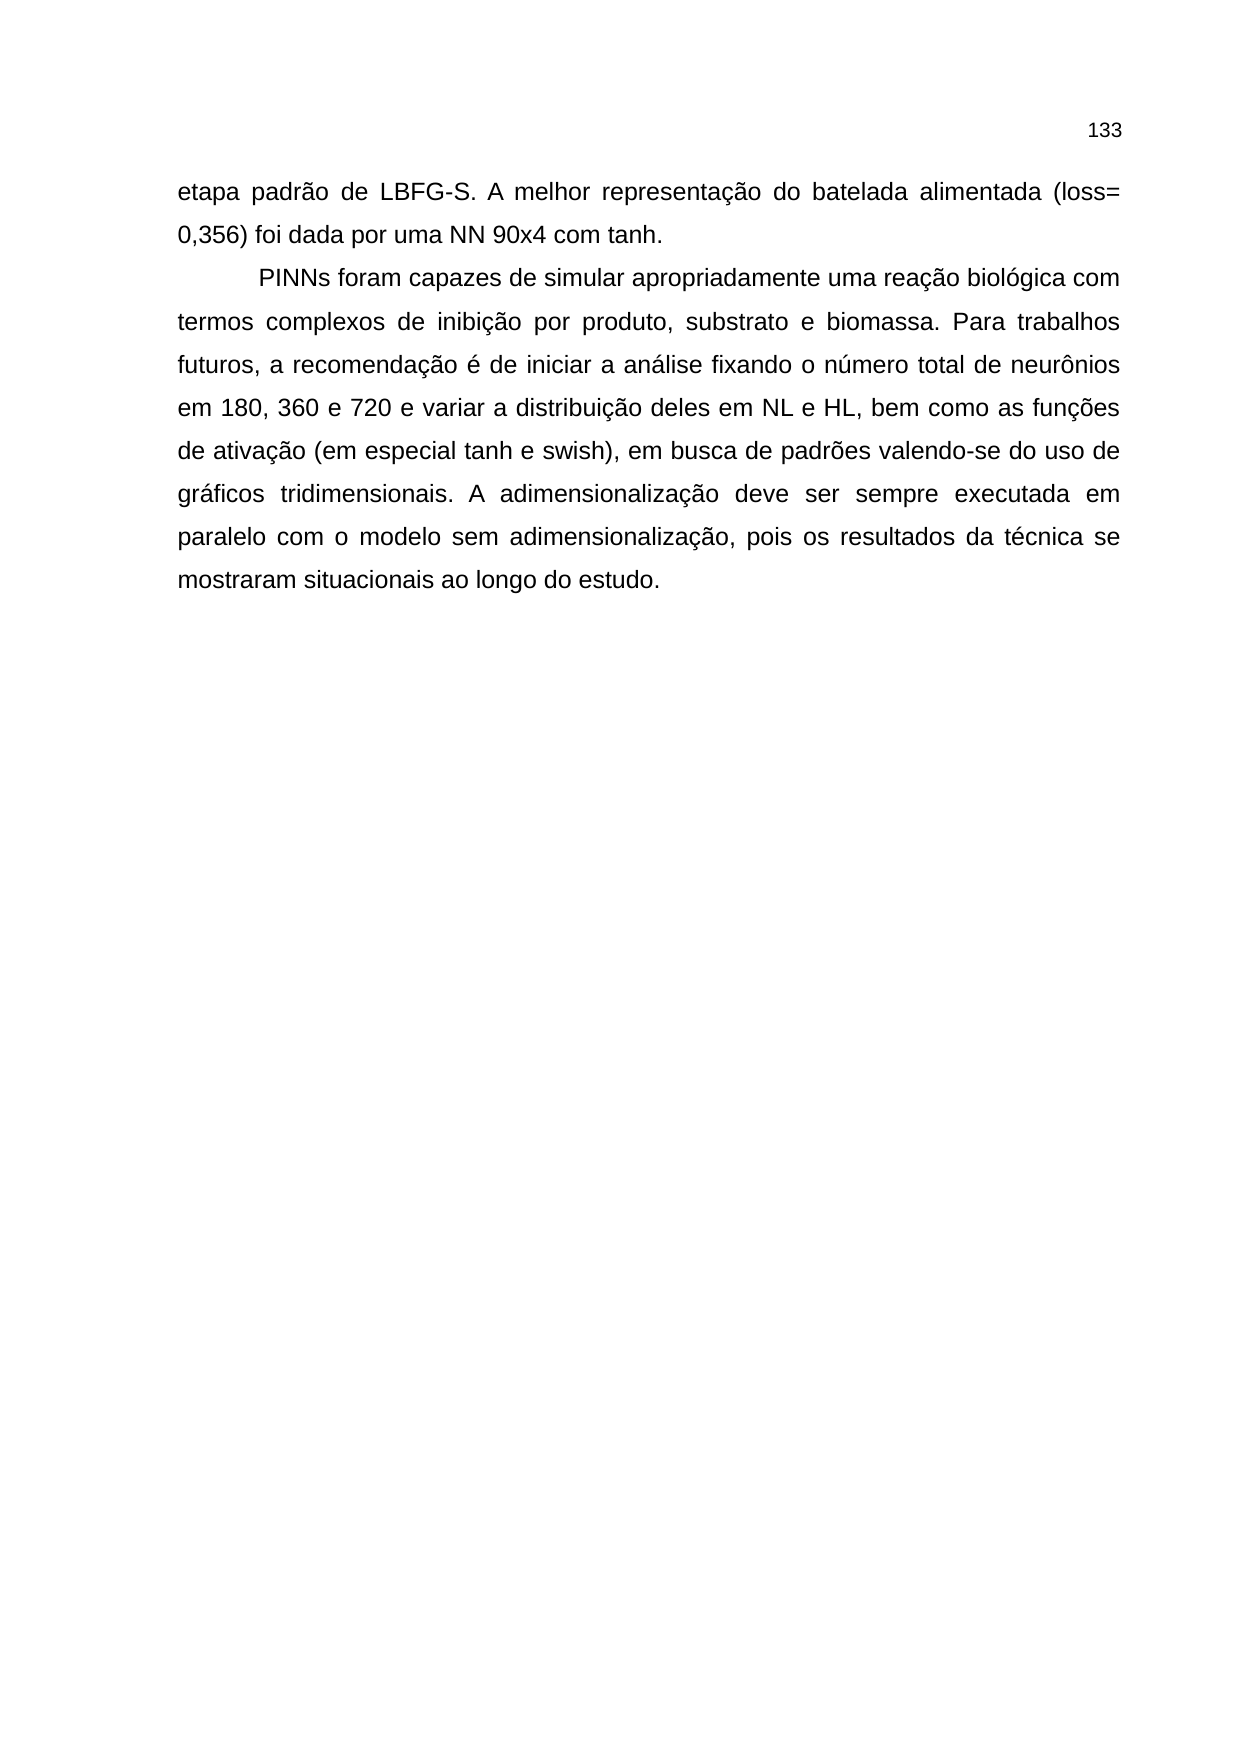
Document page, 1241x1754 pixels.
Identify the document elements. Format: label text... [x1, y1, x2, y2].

text etapa padrão de LBFG-S. A melhor representação do batelada alimentada (loss= 0,356) foi dada por uma NN 90x4 com tanh. [177, 177, 1122, 249]
text PINNs foram capazes de simular apropriadamente uma reação biológica com termos complexos de inibição por produto, substrato e biomassa. Para trabalhos futuros, a recomendação é de iniciar a análise fixando o número total de neurônios em 180, 360 e 720 e variar a distribuição deles em NL e HL, bem como as funções de ativação (em especial tanh e swish), em busca de padrões valendo-se do uso de gráficos tridimensionais. A adimensionalização deve ser sempre executada em paralelo com o modelo sem adimensionalização, pois os resultados da técnica se mostraram situacionais ao longo do estudo. [177, 263, 1122, 594]
